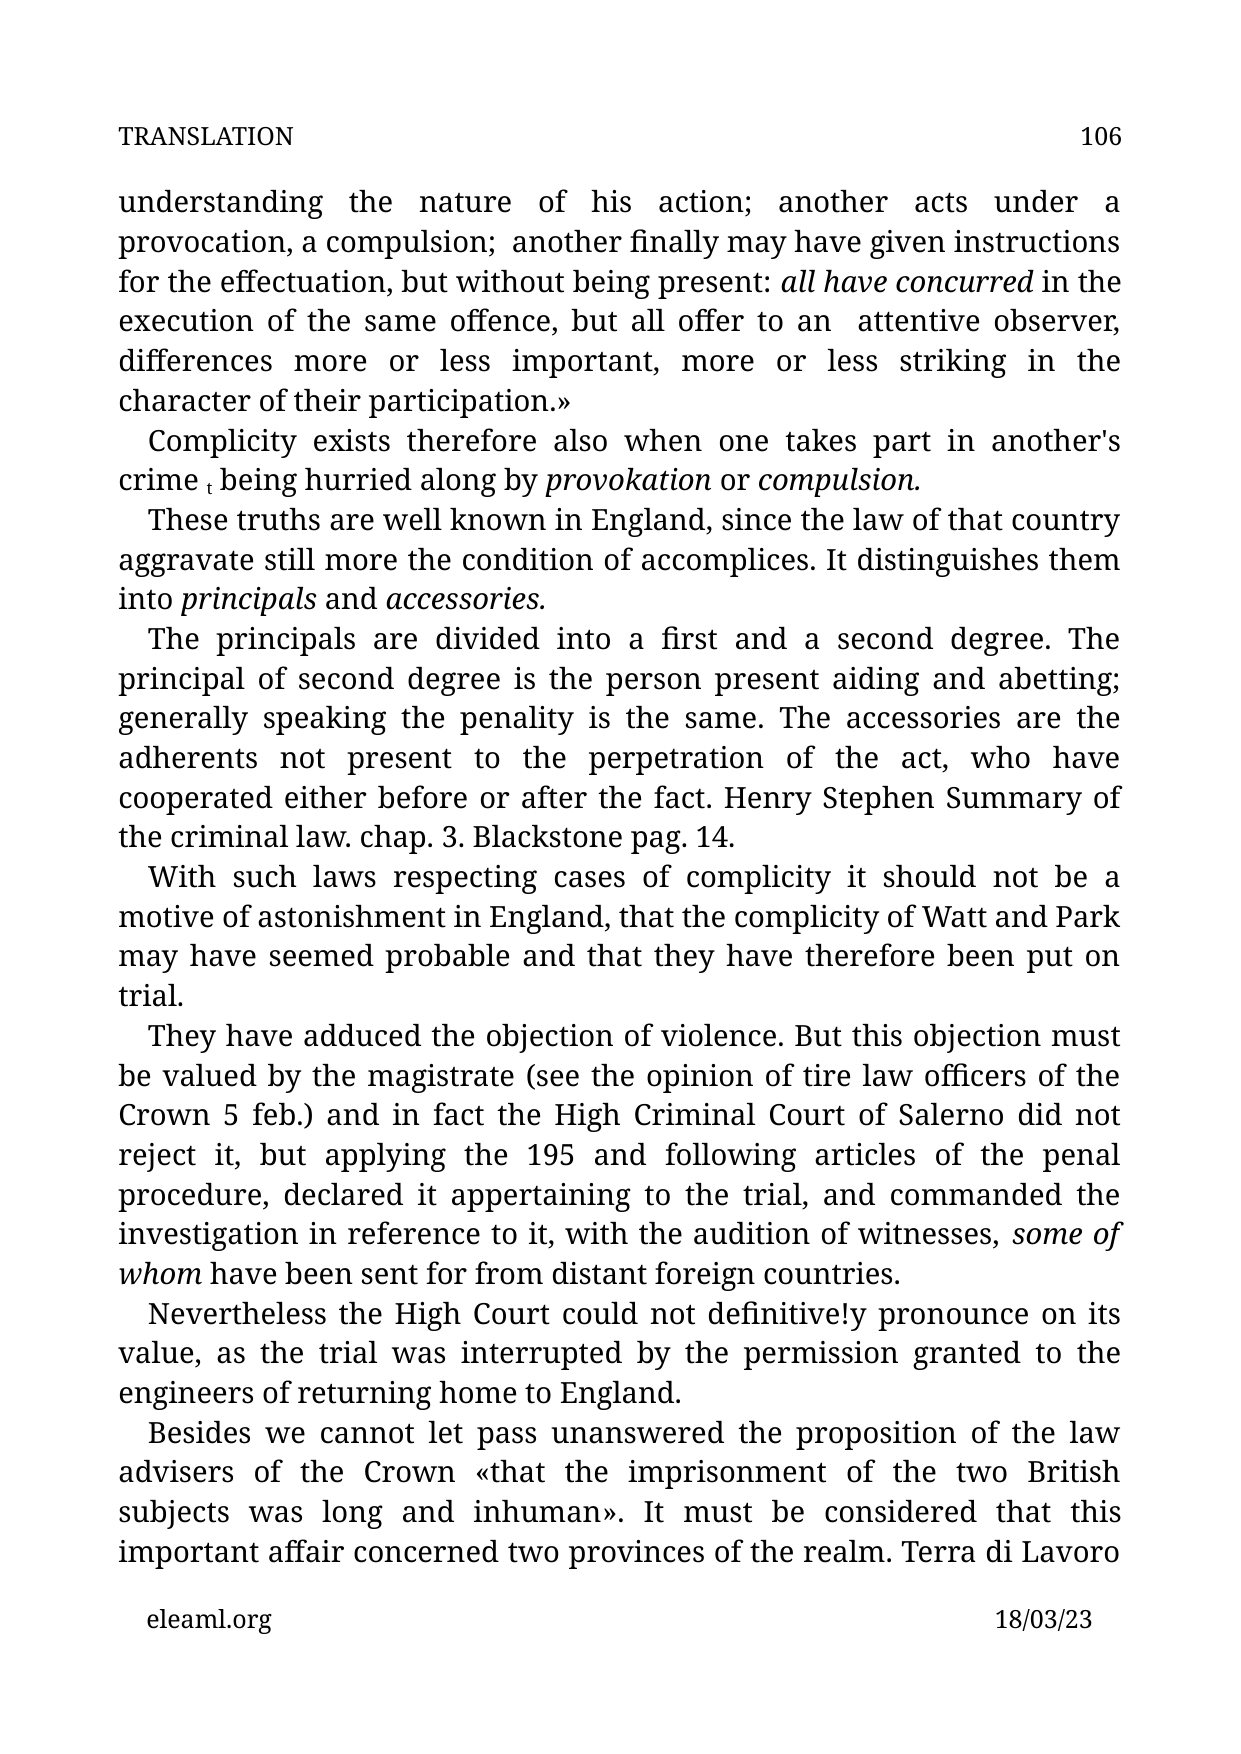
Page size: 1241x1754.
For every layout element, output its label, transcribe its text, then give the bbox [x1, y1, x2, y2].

text The principals are divided into a first and a second degree. The principal of second degree is the person present aiding and abetting; generally speaking the penality is the same. The accessories are the adherents not present to the perpetration of the act, who have cooperated either before or after the fact. Henry Stephen Summary of the criminal law. chap. 3. Blackstone pag. 14. [118, 618, 1122, 856]
text Nevertheless the High Court could not definitive!y pronounce on its value, as the trial was interrupted by the permission granted to the engineers of returning home to England. [118, 1293, 1122, 1412]
text Besides we cannot let pass unanswered the proposition of the law advisers of the Crown «that the imprisonment of the two British subjects was long and inhuman». It must be considered that this important affair concerned two provinces of the realm. Terra di Lavoro [118, 1412, 1122, 1571]
text With such laws respecting cases of complicity it should not be a motive of astonishment in England, that the complicity of Watt and Park may have seemed probable and that they have therefore been put on trial. [118, 856, 1122, 1015]
text Complicity exists therefore also when one takes part in another's crime t being hurried along by provokation or compulsion. [118, 420, 1122, 499]
text understanding the nature of his action; another acts under a provocation, a compulsion; another finally may have given instructions for the effectuation, but without being present: all have concurred in the execution of the same offence, but all offer to an attentive observer, differences more or less important, more or less striking in the character of their participation.» [118, 182, 1122, 420]
text These truths are well known in England, since the law of that country aggravate still more the condition of accomplices. It distinguishes them into principals and accessories. [118, 499, 1122, 618]
text They have adduced the objection of violence. But this objection must be valued by the magistrate (see the opinion of tire law officers of the Crown 5 feb.) and in fact the High Criminal Court of Salerno did not reject it, but applying the 195 and following articles of the penal procedure, declared it appertaining to the trial, and commanded the investigation in reference to it, with the audition of witnesses, some of whom have been sent for from distant foreign countries. [118, 1015, 1122, 1293]
